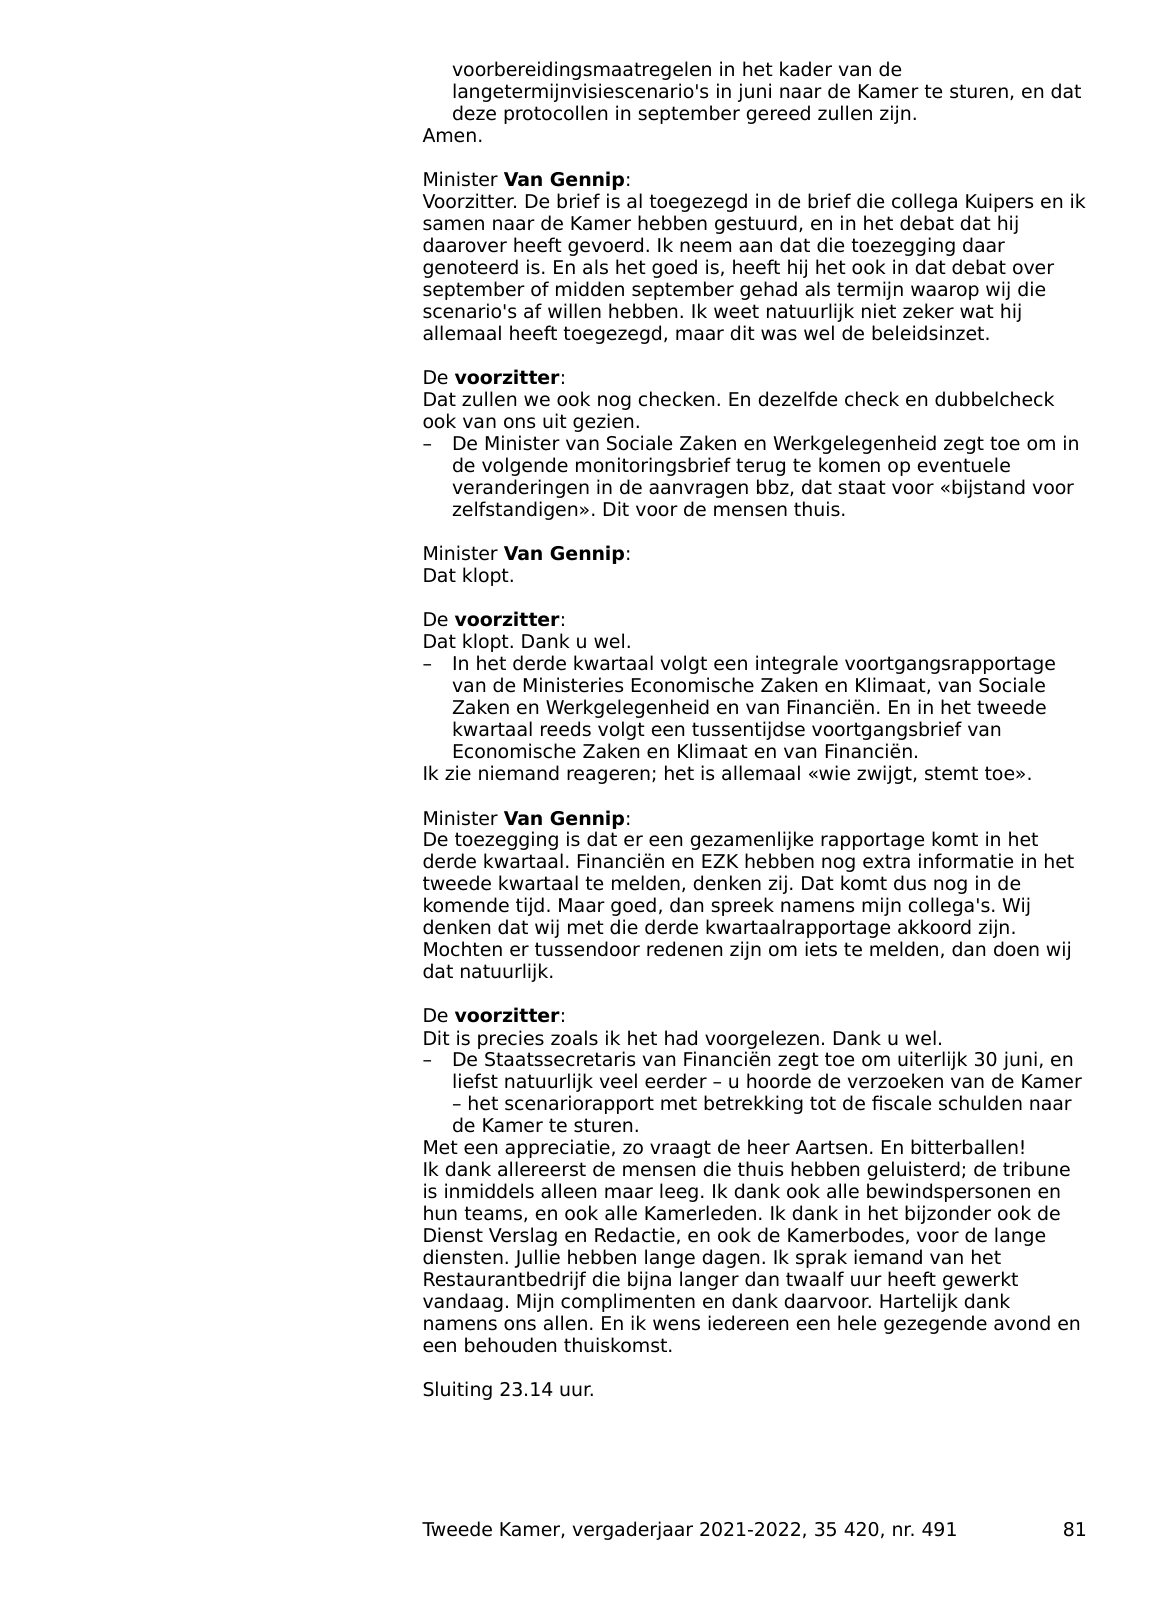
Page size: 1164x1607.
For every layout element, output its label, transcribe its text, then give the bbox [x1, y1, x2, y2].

text De voorzitter: [422, 609, 1087, 631]
text De voorzitter: [422, 1005, 1087, 1027]
text Dat zullen we ook nog checken. En dezelfde check en dubbelcheck ook van ons uit gezien. [422, 389, 1087, 433]
text Minister Van Gennip: [422, 807, 1087, 829]
text Minister Van Gennip: [422, 543, 1087, 565]
text Dit is precies zoals ik het had voorgelezen. Dank u wel. [422, 1027, 1087, 1049]
text Sluiting 23.14 uur. [422, 1379, 1087, 1401]
text Minister Van Gennip: [422, 169, 1087, 191]
text Voorzitter. De brief is al toegezegd in de brief die collega Kuipers en ik samen naar de Kamer hebben gestuurd, en in het debat dat hij daarover heeft gevoerd. Ik neem aan dat die toezegging daar genoteerd is. En als het goed is, heeft hij het ook in dat debat over september of midden september gehad als termijn waarop wij die scenario's af willen hebben. Ik weet natuurlijk niet zeker wat hij allemaal heeft toegezegd, maar dit was wel de beleidsinzet. [422, 191, 1087, 345]
text – In het derde kwartaal volgt een integrale voortgangsrapportage van de Ministeries Economische Zaken en Klimaat, van Sociale Zaken en Werkgelegenheid en van Financiën. En in het tweede kwartaal reeds volgt een tussentijdse voortgangsbrief van Economische Zaken en Klimaat en van Financiën. [422, 653, 1087, 763]
text De voorzitter: [422, 367, 1087, 389]
text Ik dank allereerst de mensen die thuis hebben geluisterd; de tribune is inmiddels alleen maar leeg. Ik dank ook alle bewindspersonen en hun teams, en ook alle Kamerleden. Ik dank in het bijzonder ook de Dienst Verslag en Redactie, en ook de Kamerbodes, voor de lange diensten. Jullie hebben lange dagen. Ik sprak iemand van het Restaurantbedrijf die bijna langer dan twaalf uur heeft gewerkt vandaag. Mijn complimenten en dank daarvoor. Hartelijk dank namens ons allen. En ik wens iedereen een hele gezegende avond en een behouden thuiskomst. [422, 1159, 1087, 1357]
text voorbereidingsmaatregelen in het kader van de langetermijnvisiescenario's in juni naar de Kamer te sturen, en dat deze protocollen in september gereed zullen zijn. [422, 59, 1087, 125]
text Dat klopt. [422, 565, 1087, 587]
text – De Staatssecretaris van Financiën zegt toe om uiterlijk 30 juni, en liefst natuurlijk veel eerder – u hoorde de verzoeken van de Kamer – het scenariorapport met betrekking tot de fiscale schulden naar de Kamer te sturen. [422, 1049, 1087, 1137]
text Amen. [422, 125, 1087, 147]
text Ik zie niemand reageren; het is allemaal «wie zwijgt, stemt toe». [422, 763, 1087, 785]
text Met een appreciatie, zo vraagt de heer Aartsen. En bitterballen! [422, 1137, 1087, 1159]
text Dat klopt. Dank u wel. [422, 631, 1087, 653]
text – De Minister van Sociale Zaken en Werkgelegenheid zegt toe om in de volgende monitoringsbrief terug te komen op eventuele veranderingen in de aanvragen bbz, dat staat voor «bijstand voor zelfstandigen». Dit voor de mensen thuis. [422, 433, 1087, 521]
text De toezegging is dat er een gezamenlijke rapportage komt in het derde kwartaal. Financiën en EZK hebben nog extra informatie in het tweede kwartaal te melden, denken zij. Dat komt dus nog in de komende tijd. Maar goed, dan spreek namens mijn collega's. Wij denken dat wij met die derde kwartaalrapportage akkoord zijn. Mochten er tussendoor redenen zijn om iets te melden, dan doen wij dat natuurlijk. [422, 829, 1087, 983]
